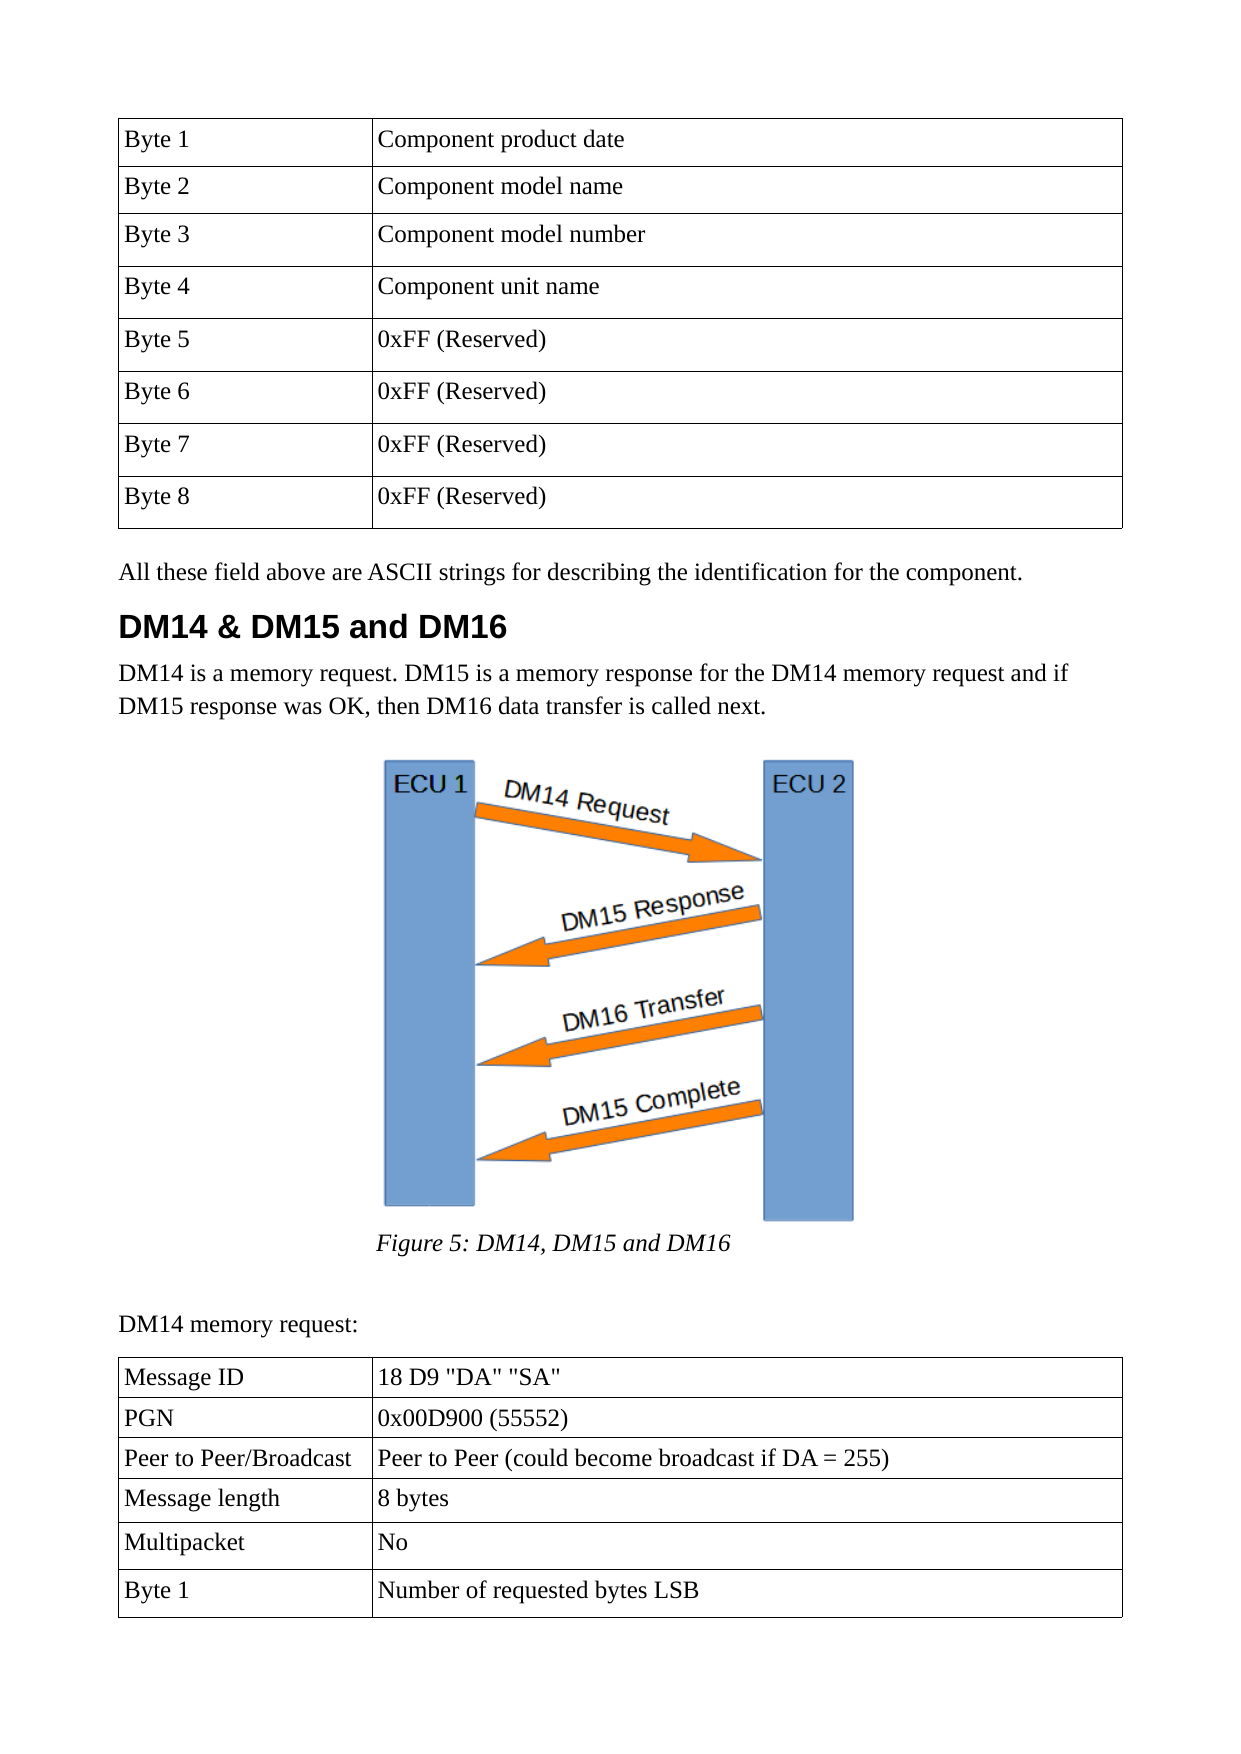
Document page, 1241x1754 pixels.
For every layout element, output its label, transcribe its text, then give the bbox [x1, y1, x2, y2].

table_header 18 D9 "DA" "SA" [373, 1358, 1122, 1397]
table_cell Component unit name [373, 267, 1122, 318]
table_cell 0x00D900 (55552) [373, 1398, 1122, 1437]
table_cell Byte 7 [119, 424, 372, 476]
table_cell 0xFF (Reserved) [373, 319, 1122, 371]
table_cell Byte 5 [119, 319, 372, 371]
subtitle DM14 & DM15 and DM16 [118, 607, 1122, 645]
table_cell Component model name [373, 167, 1122, 213]
table_cell Byte 4 [119, 267, 372, 318]
table_cell Component model number [373, 214, 1122, 266]
text DM14 is a memory request. DM15 is a memory response for the DM14 memory request and if DM15 response was OK, then DM16 data transfer is called next. [118, 658, 1122, 719]
text Figure 5: DM14, DM15 and DM16 [376, 1229, 864, 1257]
table_cell Multipacket [119, 1523, 372, 1569]
table_cell 0xFF (Reserved) [373, 372, 1122, 423]
table_cell Component product date [373, 119, 1122, 166]
table_cell PGN [119, 1398, 372, 1437]
table_cell Byte 1 [119, 119, 372, 166]
picture [375, 750, 865, 1229]
table_cell Byte 3 [119, 214, 372, 266]
table_cell No [373, 1523, 1122, 1569]
table_cell Byte 1 [119, 1570, 372, 1617]
table_cell Byte 2 [119, 167, 372, 213]
table_cell Byte 8 [119, 477, 372, 528]
table_cell Peer to Peer/Broadcast [119, 1438, 372, 1477]
table_cell Message length [119, 1479, 372, 1522]
text All these field above are ASCII strings for describing the identification for the component. [118, 557, 1122, 586]
table_cell 8 bytes [373, 1479, 1122, 1522]
table_cell Number of requested bytes LSB [373, 1570, 1122, 1617]
table_cell 0xFF (Reserved) [373, 424, 1122, 476]
table_cell Peer to Peer (could become broadcast if DA = 255) [373, 1438, 1122, 1477]
table_header Message ID [119, 1358, 372, 1397]
table_cell 0xFF (Reserved) [373, 477, 1122, 528]
text DM14 memory request: [118, 1309, 1122, 1338]
table_cell Byte 6 [119, 372, 372, 423]
